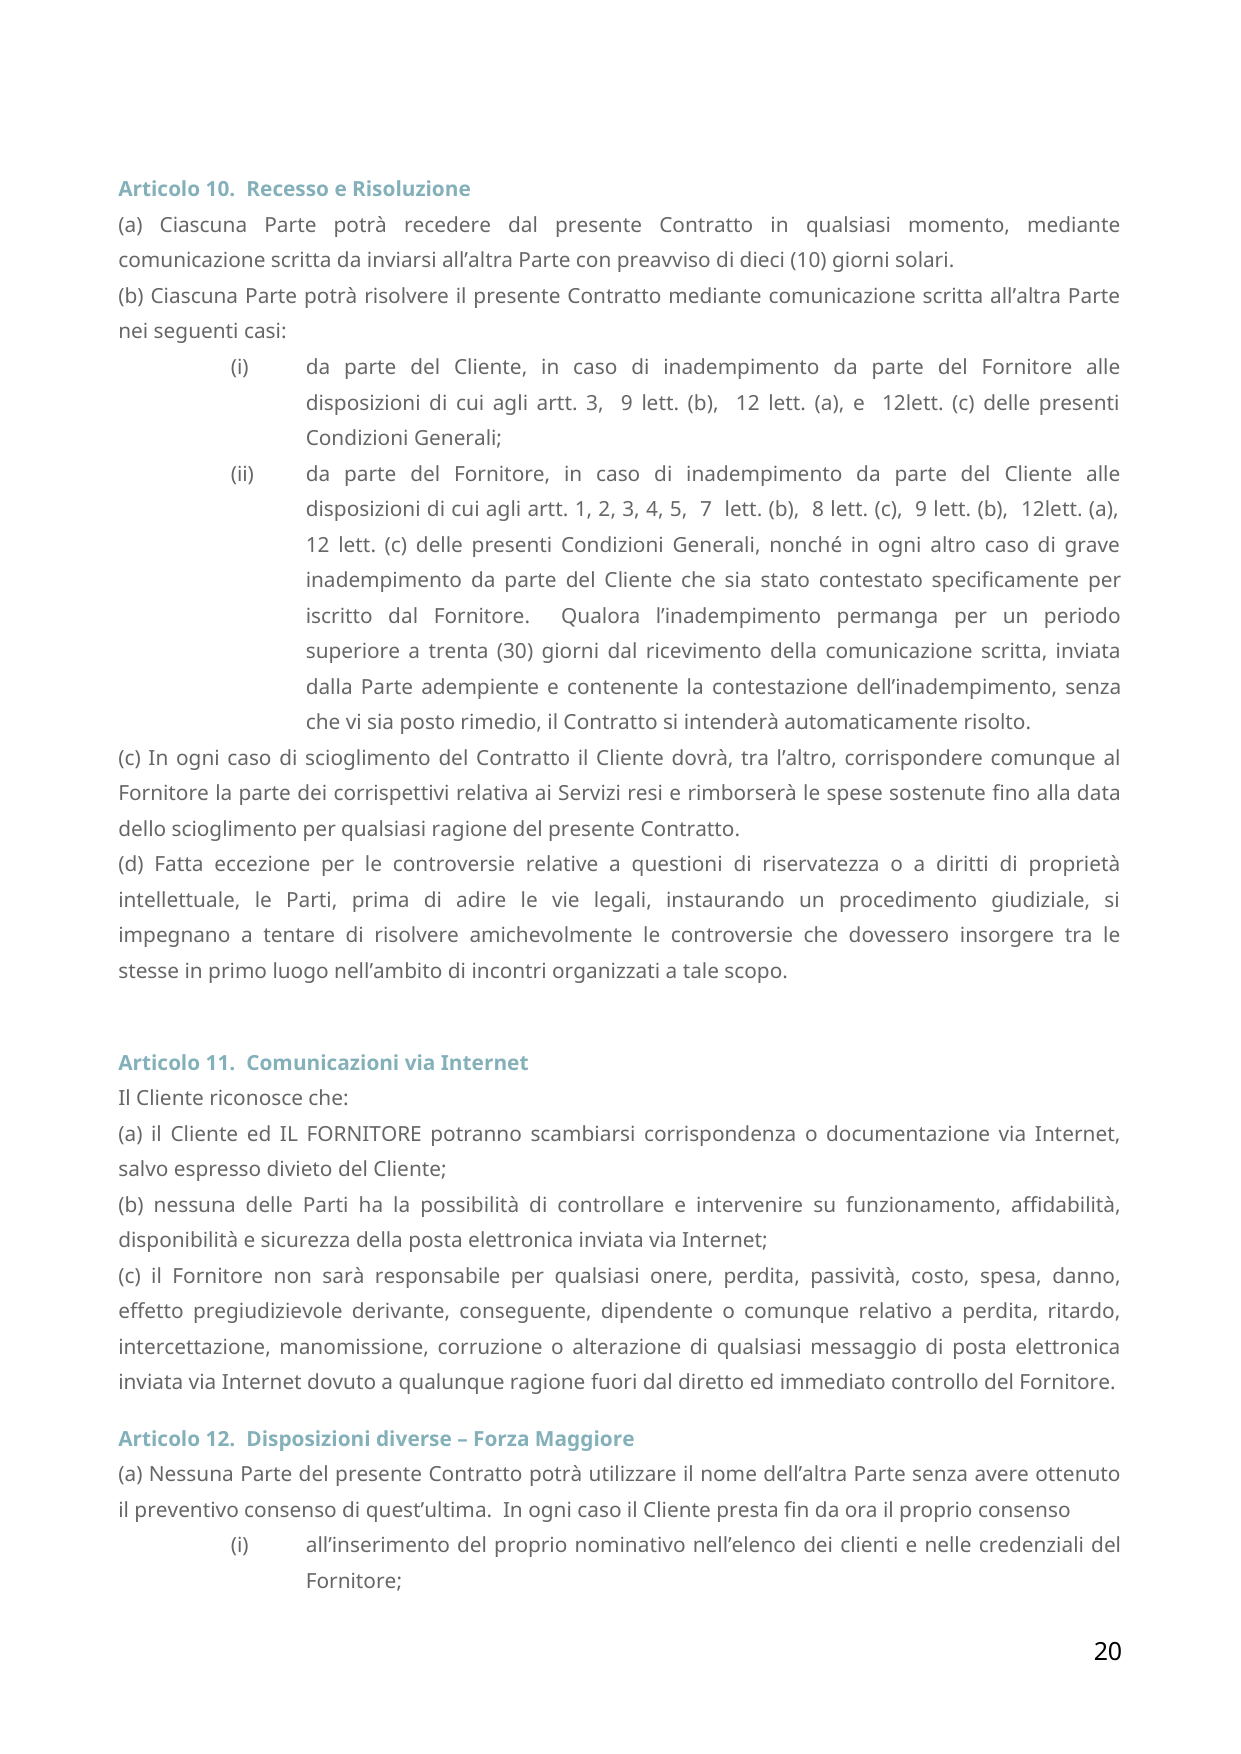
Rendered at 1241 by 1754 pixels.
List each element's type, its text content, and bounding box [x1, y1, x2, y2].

text (d) Fatta eccezione per le controversie relative a questioni di riservatezza o a diritti di proprietà intellettuale, le Parti, prima di adire le vie legali, instaurando un procedimento giudiziale, si impegnano a tentare di risolvere amichevolmente le controversie che dovessero insorgere tra le stesse in primo luogo nell’ambito di incontri organizzati a tale scopo. [118, 849, 1122, 984]
text Il Cliente riconosce che: [118, 1083, 1122, 1112]
subtitle Articolo 11. Comunicazioni via Internet [118, 1048, 1122, 1076]
list da parte del Cliente, in caso di inadempimento da parte del Fornitore alle disposizioni di cui agli artt. 3, 9 lett. (b), 12 lett. (a), e 12lett. (c) delle presenti Condizioni Generali; [231, 352, 1122, 452]
list all’inserimento del proprio nominativo nell’elenco dei clienti e nelle credenziali del Fornitore; [231, 1530, 1122, 1594]
subtitle Articolo 12. Disposizioni diverse – Forza Maggiore [118, 1424, 1122, 1452]
text (c) In ogni caso di scioglimento del Contratto il Cliente dovrà, tra l’altro, corrispondere comunque al Fornitore la parte dei corrispettivi relativa ai Servizi resi e rimborserà le spese sostenute fino alla data dello scioglimento per qualsiasi ragione del presente Contratto. [118, 743, 1122, 842]
text (b) Ciascuna Parte potrà risolvere il presente Contratto mediante comunicazione scritta all’altra Parte nei seguenti casi: [118, 281, 1122, 345]
text (b) nessuna delle Parti ha la possibilità di controllare e intervenire su funzionamento, affidabilità, disponibilità e sicurezza della posta elettronica inviata via Internet; [118, 1190, 1122, 1254]
text (a) Nessuna Parte del presente Contratto potrà utilizzare il nome dell’altra Parte senza avere ottenuto il preventivo consenso di quest’ultima. In ogni caso il Cliente presta fin da ora il proprio consenso [118, 1459, 1122, 1523]
text (a) il Cliente ed IL FORNITORE potranno scambiarsi corrispondenza o documentazione via Internet, salvo espresso divieto del Cliente; [118, 1119, 1122, 1183]
subtitle Articolo 10. Recesso e Risoluzione [118, 174, 1122, 203]
text (a) Ciascuna Parte potrà recedere dal presente Contratto in qualsiasi momento, mediante comunicazione scritta da inviarsi all’altra Parte con preavviso di dieci (10) giorni solari. [118, 210, 1122, 274]
text (c) il Fornitore non sarà responsabile per qualsiasi onere, perdita, passività, costo, spesa, danno, effetto pregiudizievole derivante, conseguente, dipendente o comunque relativo a perdita, ritardo, intercettazione, manomissione, corruzione o alterazione di qualsiasi messaggio di posta elettronica inviata via Internet dovuto a qualunque ragione fuori dal diretto ed immediato controllo del Fornitore. [118, 1261, 1122, 1396]
list da parte del Fornitore, in caso di inadempimento da parte del Cliente alle disposizioni di cui agli artt. 1, 2, 3, 4, 5, 7 lett. (b), 8 lett. (c), 9 lett. (b), 12lett. (a), 12 lett. (c) delle presenti Condizioni Generali, nonché in ogni altro caso di grave inadempimento da parte del Cliente che sia stato contestato specificamente per iscritto dal Fornitore. Qualora l’inadempimento permanga per un periodo superiore a trenta (30) giorni dal ricevimento della comunicazione scritta, inviata dalla Parte adempiente e contenente la contestazione dell’inadempimento, senza che vi sia posto rimedio, il Contratto si intenderà automaticamente risolto. [231, 459, 1122, 736]
